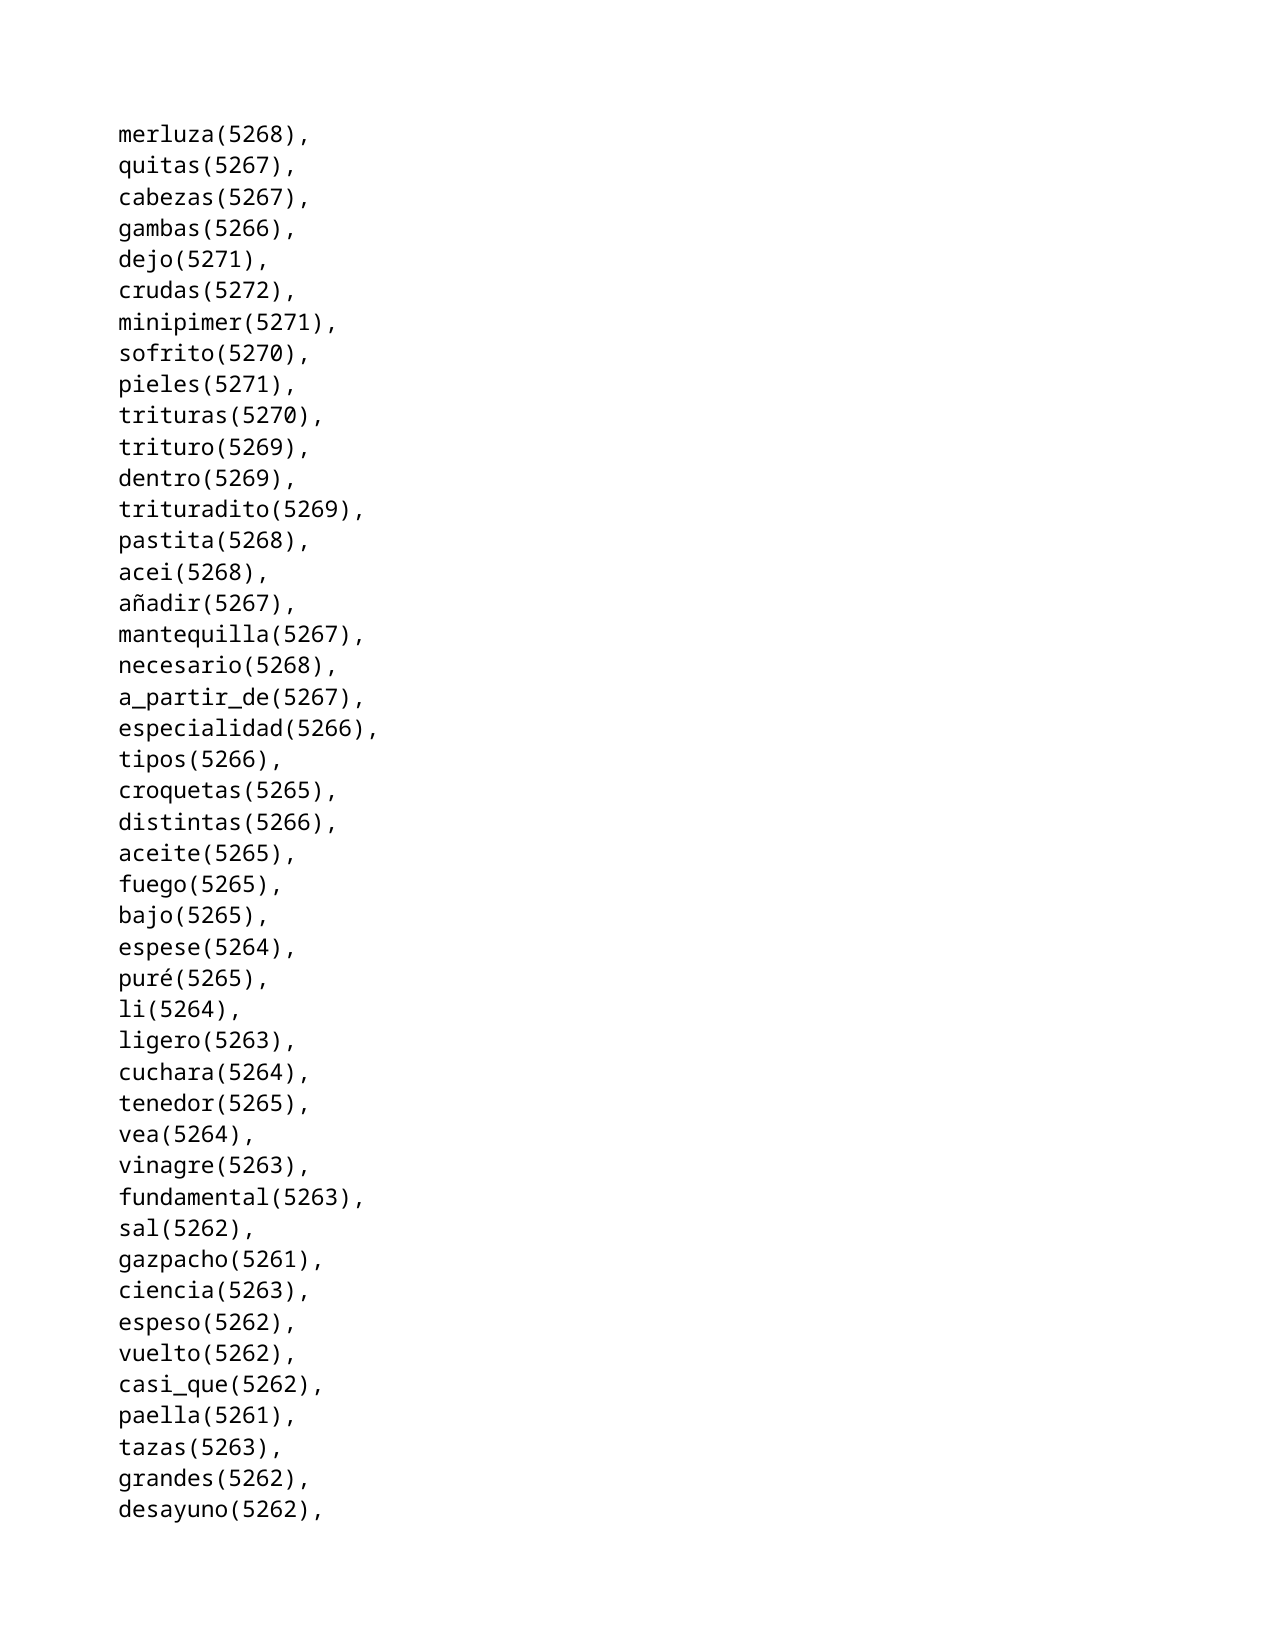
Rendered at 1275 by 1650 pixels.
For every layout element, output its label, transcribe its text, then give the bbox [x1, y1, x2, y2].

text gazpacho(5261), [118, 1243, 1157, 1274]
text trituradito(5269), [118, 493, 1157, 524]
text croquetas(5265), [118, 774, 1157, 806]
text acei(5268), [118, 556, 1157, 587]
text pastita(5268), [118, 524, 1157, 556]
text puré(5265), [118, 962, 1157, 993]
text vinagre(5263), [118, 1149, 1157, 1181]
text fundamental(5263), [118, 1181, 1157, 1212]
text desayuno(5262), [118, 1493, 1157, 1524]
text cuchara(5264), [118, 1056, 1157, 1087]
text casi_que(5262), [118, 1368, 1157, 1399]
text dejo(5271), [118, 243, 1157, 274]
text minipimer(5271), [118, 306, 1157, 337]
text ligero(5263), [118, 1024, 1157, 1056]
text paella(5261), [118, 1399, 1157, 1431]
text vea(5264), [118, 1118, 1157, 1149]
text li(5264), [118, 993, 1157, 1024]
text sal(5262), [118, 1212, 1157, 1243]
text fuego(5265), [118, 868, 1157, 899]
text quitas(5267), [118, 149, 1157, 181]
text grandes(5262), [118, 1462, 1157, 1493]
text necesario(5268), [118, 649, 1157, 681]
text aceite(5265), [118, 837, 1157, 868]
text especialidad(5266), [118, 712, 1157, 743]
text tipos(5266), [118, 743, 1157, 774]
text merluza(5268), [118, 118, 1157, 149]
text trituras(5270), [118, 399, 1157, 431]
text cabezas(5267), [118, 181, 1157, 212]
text dentro(5269), [118, 462, 1157, 493]
text ciencia(5263), [118, 1274, 1157, 1306]
text espeso(5262), [118, 1306, 1157, 1337]
text a_partir_de(5267), [118, 681, 1157, 712]
text gambas(5266), [118, 212, 1157, 243]
text mantequilla(5267), [118, 618, 1157, 649]
text crudas(5272), [118, 274, 1157, 306]
text trituro(5269), [118, 431, 1157, 462]
text tenedor(5265), [118, 1087, 1157, 1118]
text bajo(5265), [118, 899, 1157, 931]
text sofrito(5270), [118, 337, 1157, 368]
text tazas(5263), [118, 1431, 1157, 1462]
text espese(5264), [118, 931, 1157, 962]
text añadir(5267), [118, 587, 1157, 618]
text vuelto(5262), [118, 1337, 1157, 1368]
text pieles(5271), [118, 368, 1157, 399]
text distintas(5266), [118, 806, 1157, 837]
